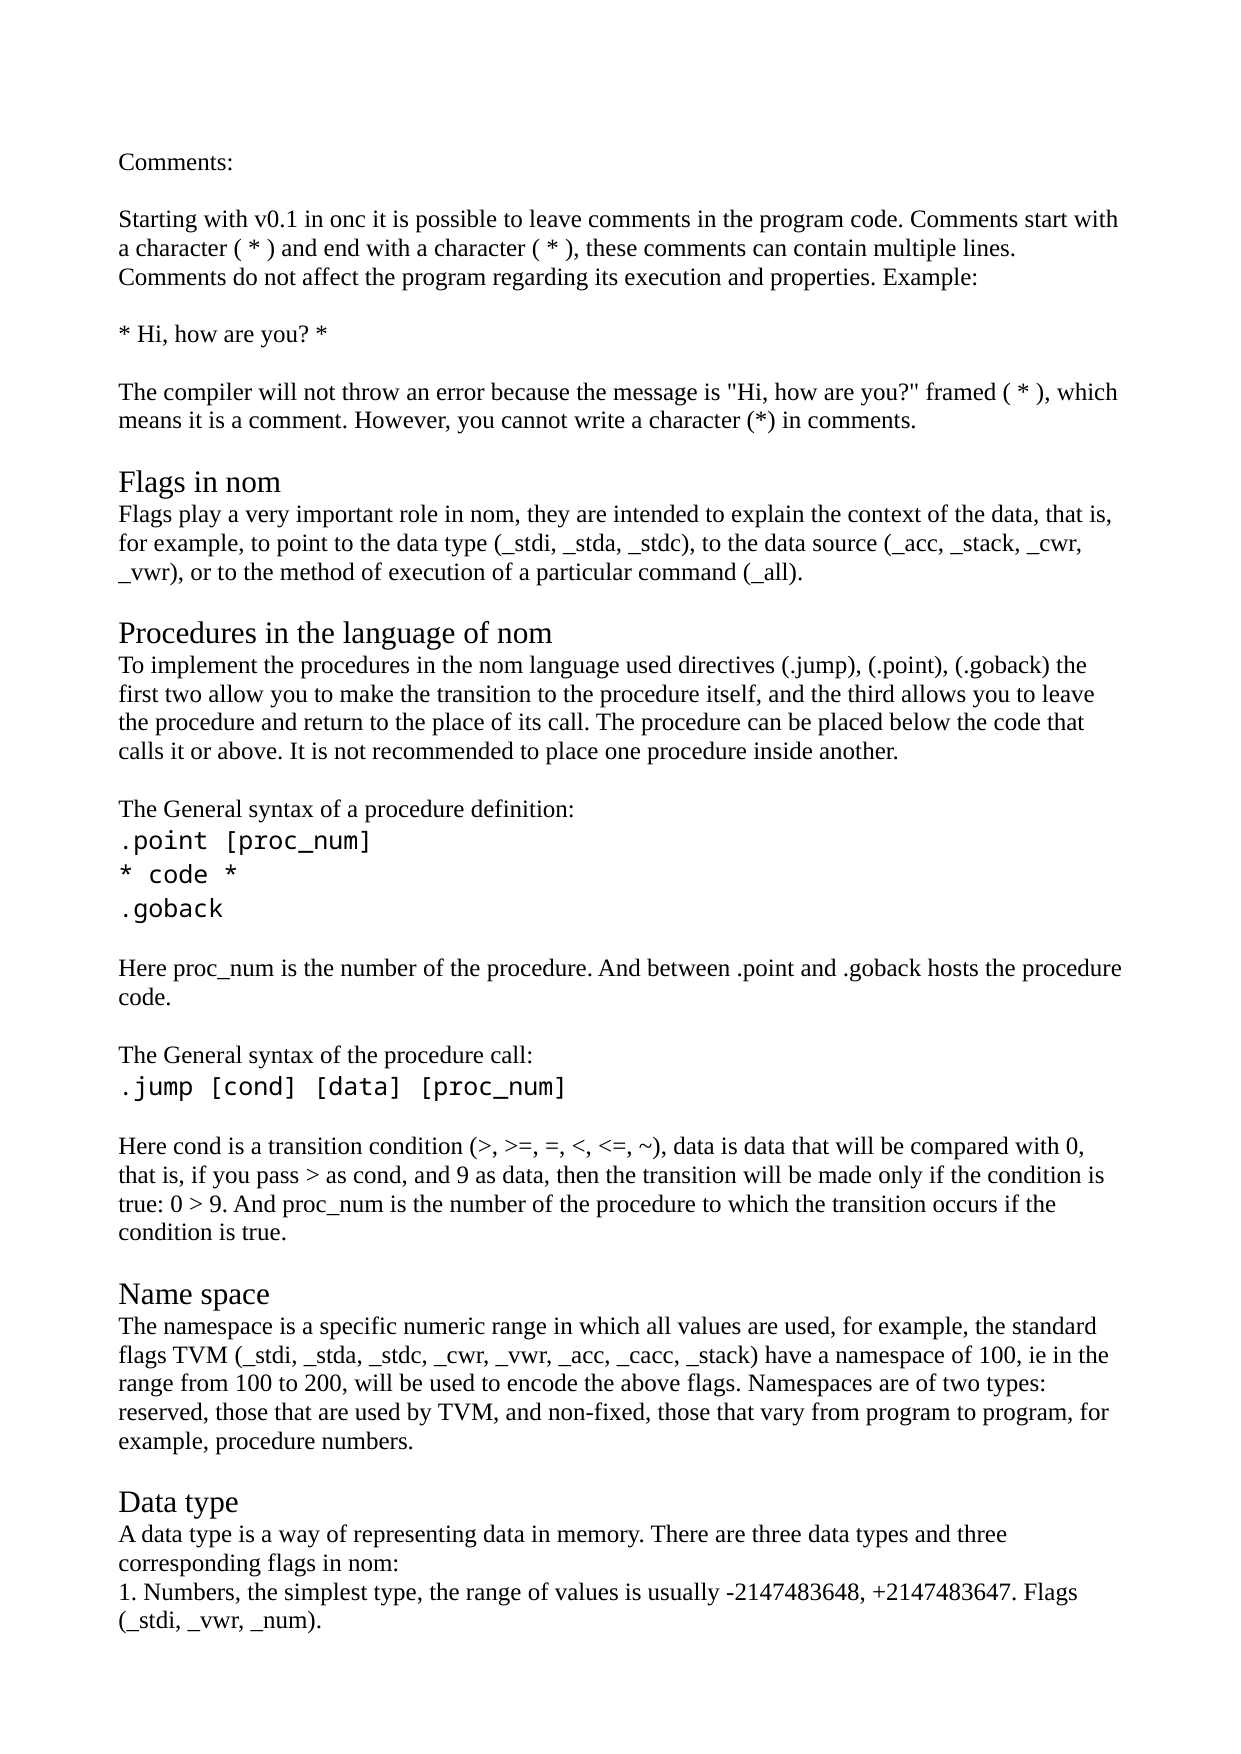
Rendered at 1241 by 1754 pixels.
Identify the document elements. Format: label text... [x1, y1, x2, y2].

text The General syntax of a procedure definition: [118, 794, 1122, 822]
text Starting with v0.1 in onc it is possible to leave comments in the program code. Comments start with a character ( * ) and end with a character ( * ), these comments can contain multiple lines. Comments do not affect the program regarding its execution and properties. Example: [118, 204, 1122, 291]
text 1. Numbers, the simplest type, the range of values is usually -2147483648, +2147483647. Flags (_stdi, _vwr, _num). [118, 1577, 1122, 1634]
text Comments: [118, 147, 1122, 176]
text * Hi, how are you? * [118, 319, 1122, 348]
text .goback [118, 891, 1122, 925]
text Here cond is a transition condition (>, >=, =, <, <=, ~), data is data that will be compared with 0, that is, if you pass > as cond, and 9 as data, then the transition will be made only if the condition is true: 0 > 9. And proc_num is the number of the procedure to which the transition occurs if the condition is true. [118, 1131, 1122, 1246]
text A data type is a way of representing data in memory. There are three data types and three corresponding flags in nom: [118, 1519, 1122, 1577]
text * code * [118, 857, 1122, 891]
text .point [proc_num] [118, 822, 1122, 857]
text To implement the procedures in the nom language used directives (.jump), (.point), (.goback) the first two allow you to make the transition to the procedure itself, and the third allows you to leave the procedure and return to the place of its call. The procedure can be placed below the code that calls it or above. It is not recommended to place one procedure inside another. [118, 650, 1122, 765]
text Name space [118, 1275, 1122, 1311]
text Here proc_num is the number of the procedure. And between .point and .goback hosts the procedure code. [118, 953, 1122, 1011]
text Flags play a very important role in nom, they are intended to explain the context of the data, that is, for example, to point to the data type (_stdi, _stda, _stdc), to the data source (_acc, _stack, _cwr, _vwr), or to the method of execution of a particular command (_all). [118, 499, 1122, 585]
text The General syntax of the procedure call: [118, 1040, 1122, 1068]
text Flags in nom [118, 463, 1122, 499]
text The compiler will not throw an error because the message is "Hi, how are you?" framed ( * ), which means it is a comment. However, you cannot write a character (*) in comments. [118, 377, 1122, 434]
text The namespace is a specific numeric range in which all values are used, for example, the standard flags TVM (_stdi, _stda, _stdc, _cwr, _vwr, _acc, _cacc, _stack) have a namespace of 100, ie in the range from 100 to 200, will be used to encode the above flags. Namespaces are of two types: reserved, those that are used by TVM, and non-fixed, those that vary from program to program, for example, procedure numbers. [118, 1311, 1122, 1455]
text Procedures in the language of nom [118, 614, 1122, 650]
text .jump [cond] [data] [proc_num] [118, 1068, 1122, 1102]
text Data type [118, 1483, 1122, 1519]
